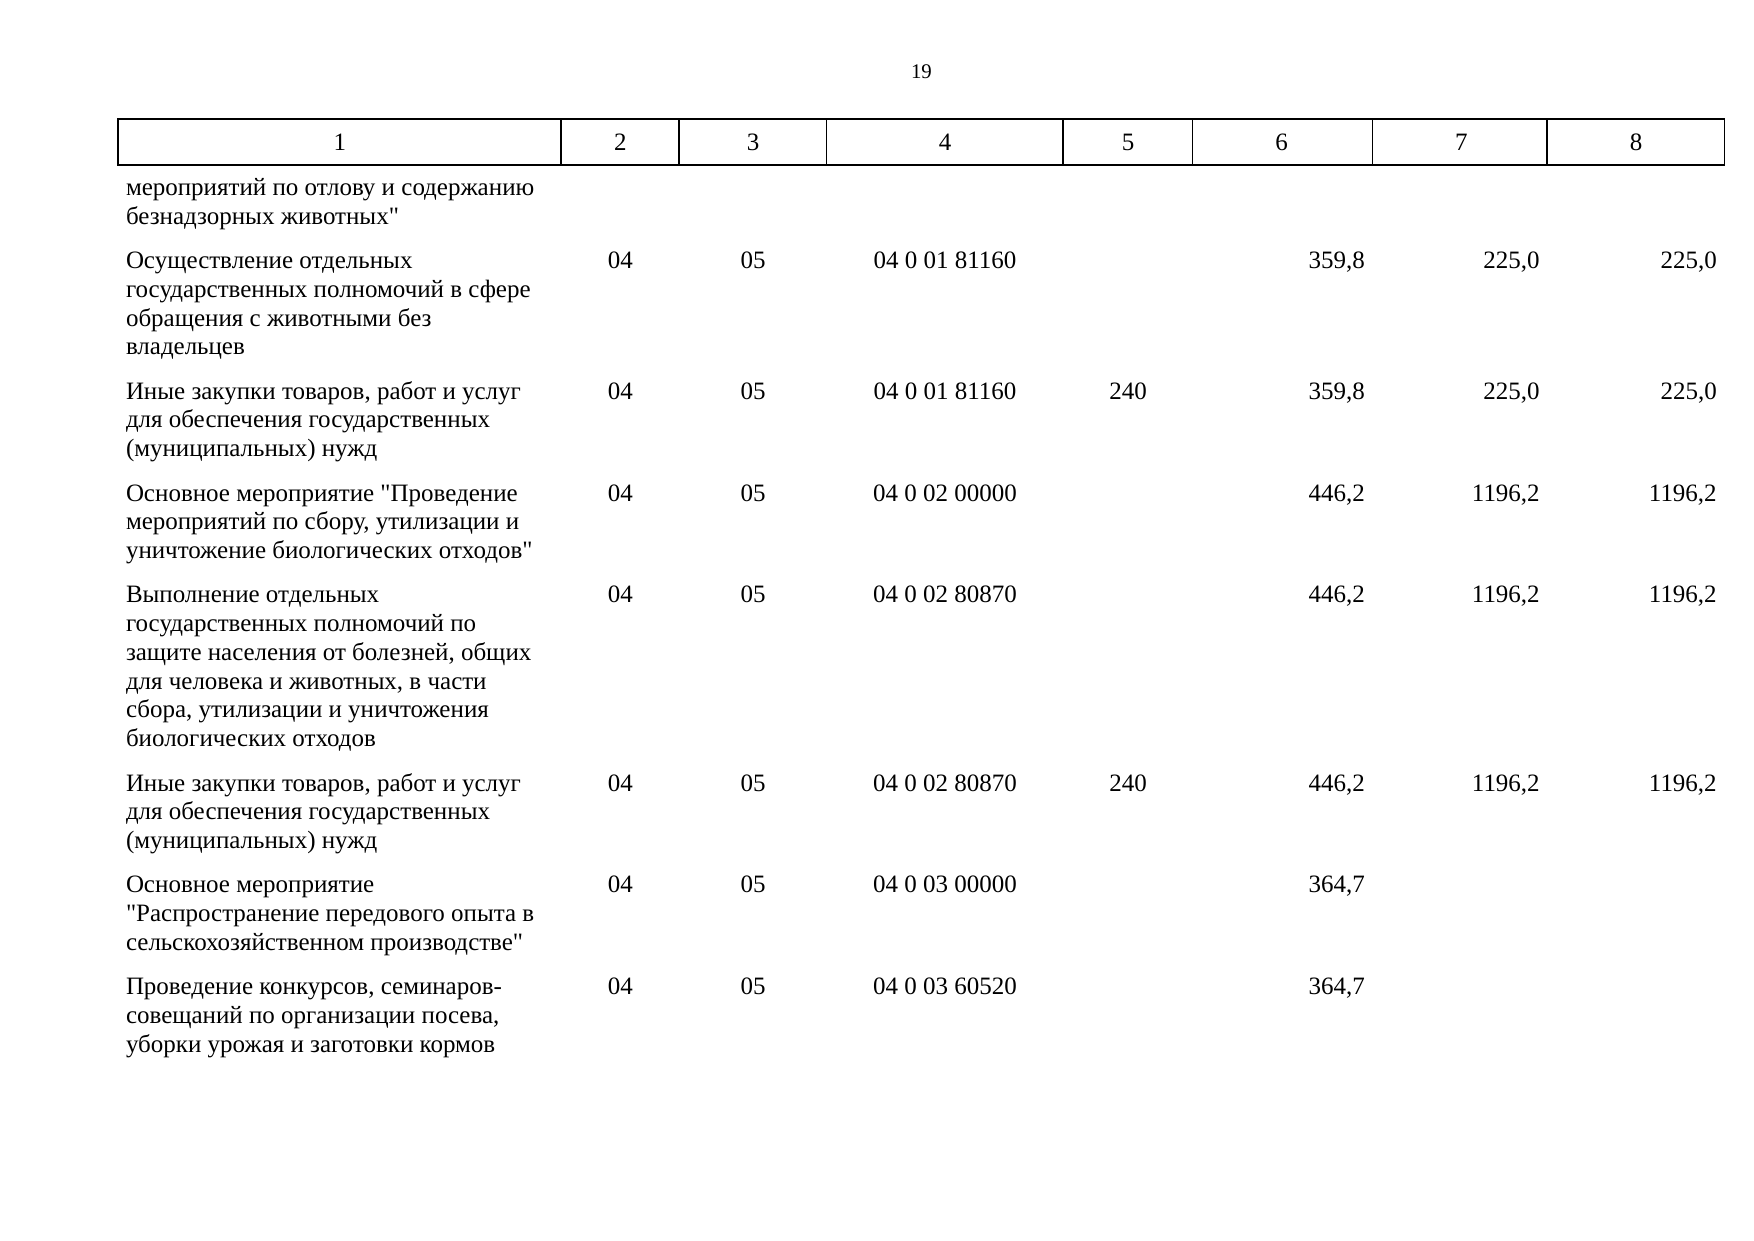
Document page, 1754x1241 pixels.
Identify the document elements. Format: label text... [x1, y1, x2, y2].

table_header [1373, 120, 1546, 164]
table_cell 225,0 [1372, 237, 1547, 368]
table_cell [1547, 964, 1724, 1065]
table_cell 1196,2 [1372, 760, 1547, 862]
table_header [1193, 120, 1372, 164]
table_cell [1063, 862, 1193, 963]
table_header 1 [126, 128, 553, 156]
table_cell [1372, 862, 1547, 963]
table_cell Иные закупки товаров, работ и услуг для обеспечения государственных (муниципальных) нужд [118, 760, 561, 862]
table_header [827, 120, 1062, 164]
table_cell мероприятий по отлову и содержанию безнадзорных животных" [118, 166, 561, 237]
table_cell 04 0 01 81160 [827, 368, 1063, 470]
table_cell 04 [561, 572, 679, 760]
table_cell [1063, 964, 1193, 1065]
table_header 2 [569, 128, 671, 156]
table_cell 1196,2 [1547, 572, 1724, 760]
table_cell 359,8 [1193, 237, 1372, 368]
table_cell 446,2 [1193, 760, 1372, 862]
table_cell Выполнение отдельных государственных полномочий по защите населения от болезней, общих для человека и животных, в части сбора, утилизации и уничтожения биологических отходов [118, 572, 561, 760]
table_cell 05 [679, 368, 827, 470]
table_cell 04 0 03 60520 [827, 964, 1063, 1065]
table_cell 05 [679, 964, 827, 1065]
table_cell [1063, 166, 1193, 237]
table_header [1064, 120, 1192, 164]
table_header 8 [1555, 128, 1716, 156]
table_cell 04 0 03 00000 [827, 862, 1063, 963]
table_cell [1063, 572, 1193, 760]
table_cell 04 0 02 80870 [827, 572, 1063, 760]
table_cell 240 [1063, 760, 1193, 862]
table_cell 05 [679, 237, 827, 368]
table_cell 04 [561, 368, 679, 470]
table_cell 05 [679, 572, 827, 760]
table_cell 1196,2 [1547, 760, 1724, 862]
table_cell 225,0 [1372, 368, 1547, 470]
table_cell Иные закупки товаров, работ и услуг для обеспечения государственных (муниципальных) нужд [118, 368, 561, 470]
table_cell 446,2 [1193, 572, 1372, 760]
table_header [119, 120, 560, 164]
table_cell 1196,2 [1372, 470, 1547, 572]
table_cell 225,0 [1547, 368, 1724, 470]
table_header 4 [835, 128, 1055, 156]
table_header [1548, 120, 1724, 164]
table_cell 05 [679, 760, 827, 862]
table_cell 04 [561, 470, 679, 572]
table_cell [561, 166, 679, 237]
table_cell [679, 166, 827, 237]
table_cell [1063, 470, 1193, 572]
table_header 7 [1380, 128, 1542, 156]
table_header [680, 120, 826, 164]
table_cell Основное мероприятие "Проведение мероприятий по сбору, утилизации и уничтожение биологических отходов" [118, 470, 561, 572]
table_cell 364,7 [1193, 862, 1372, 963]
table_cell 04 [561, 964, 679, 1065]
table_cell 05 [679, 470, 827, 572]
table_cell 446,2 [1193, 470, 1372, 572]
table_cell 05 [679, 862, 827, 963]
table_cell [1547, 166, 1724, 237]
table_cell 240 [1063, 368, 1193, 470]
table_header 6 [1201, 128, 1362, 156]
table_cell 04 [561, 237, 679, 368]
table_cell [1372, 166, 1547, 237]
table_cell 04 [561, 862, 679, 963]
table_cell [827, 166, 1063, 237]
table_cell 04 0 02 80870 [827, 760, 1063, 862]
table_cell 04 0 02 00000 [827, 470, 1063, 572]
table_header [562, 120, 678, 164]
table_cell 04 0 01 81160 [827, 237, 1063, 368]
table_cell Осуществление отдельных государственных полномочий в сфере обращения с животными без владельцев [118, 237, 561, 368]
table_cell 359,8 [1193, 368, 1372, 470]
table_header 3 [687, 128, 819, 156]
table_cell 1196,2 [1372, 572, 1547, 760]
table_cell [1547, 862, 1724, 963]
table_cell Проведение конкурсов, семинаров-совещаний по организации посева, уборки урожая и заготовки кормов [118, 964, 561, 1065]
table_cell 225,0 [1547, 237, 1724, 368]
table_cell 364,7 [1193, 964, 1372, 1065]
table_cell [1193, 166, 1372, 237]
table_cell Основное мероприятие "Распространение передового опыта в сельскохозяйственном производстве" [118, 862, 561, 963]
table_cell [1063, 237, 1193, 368]
table_cell 1196,2 [1547, 470, 1724, 572]
table_cell [1372, 964, 1547, 1065]
table_header 5 [1071, 128, 1185, 156]
table_cell 04 [561, 760, 679, 862]
